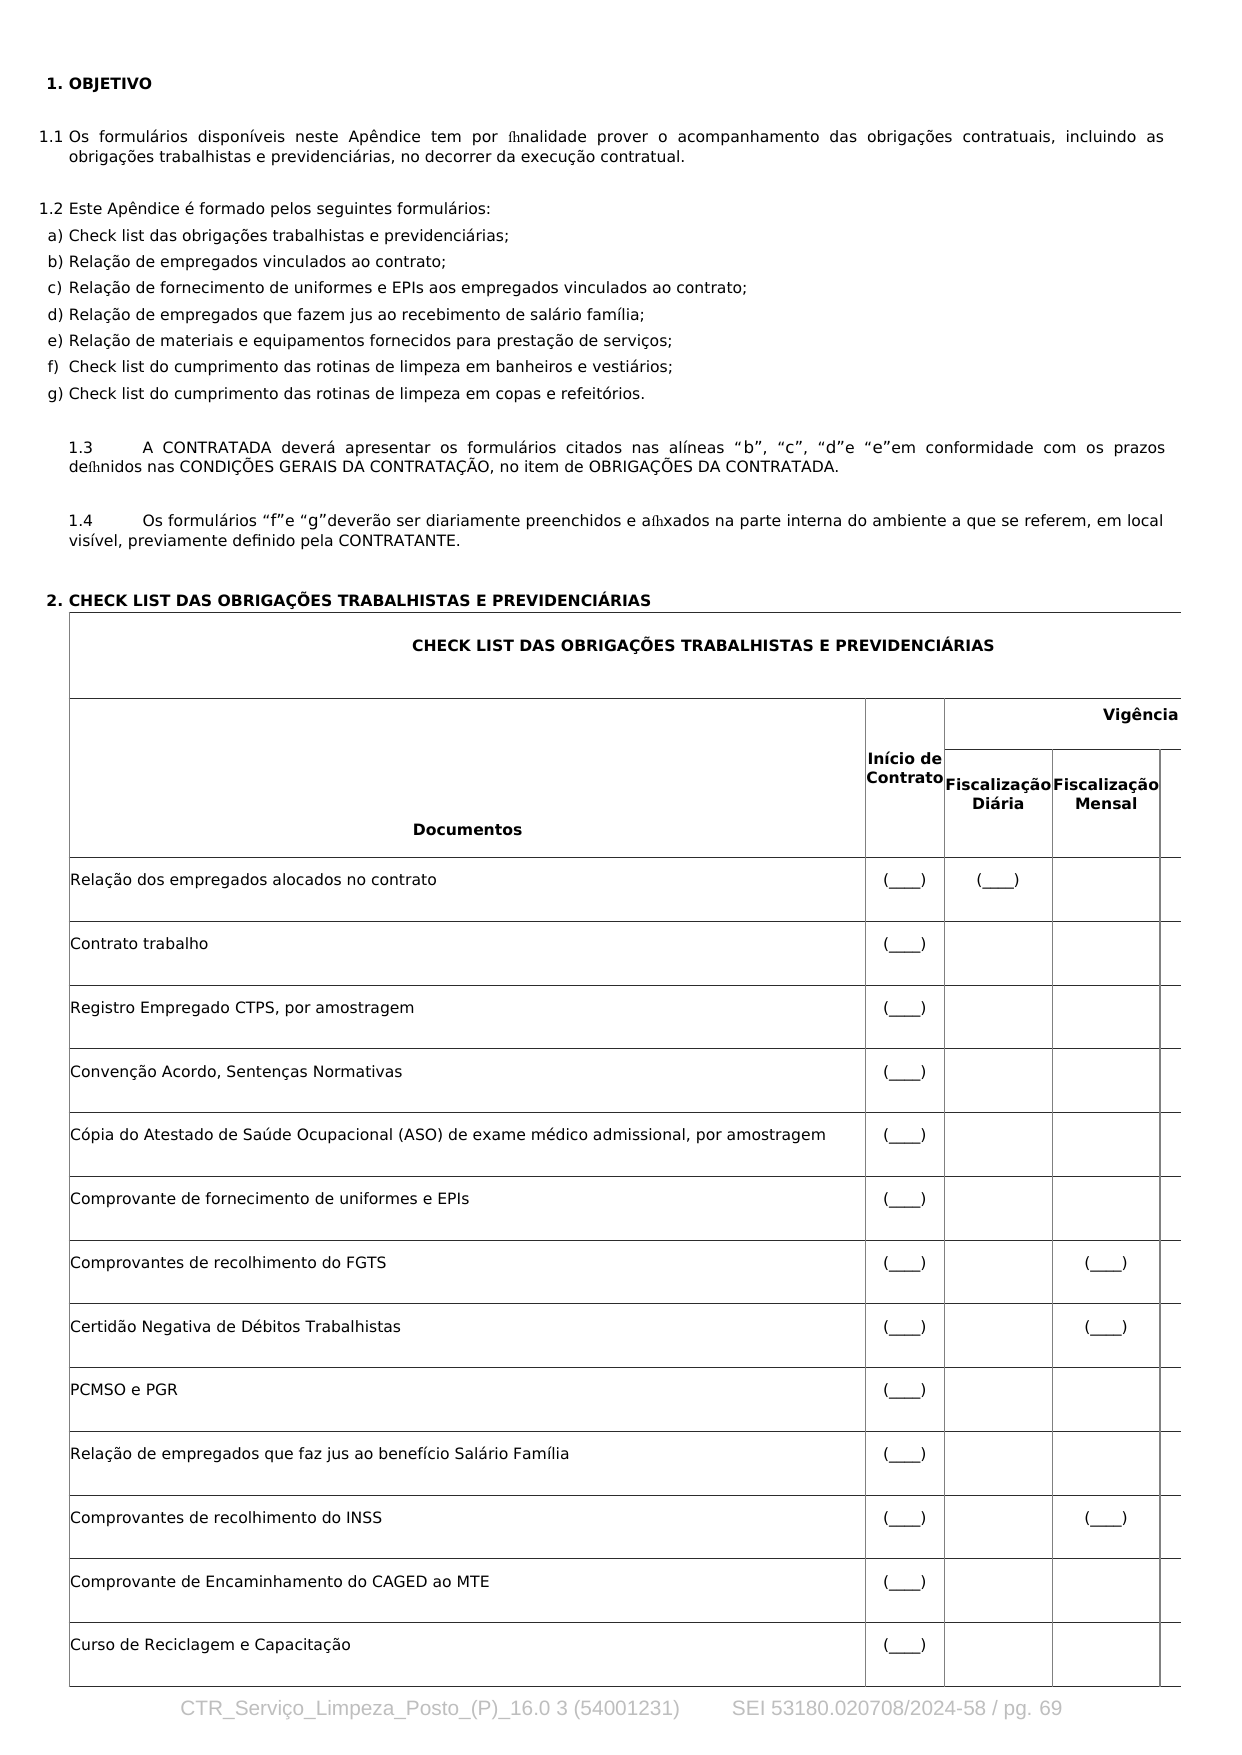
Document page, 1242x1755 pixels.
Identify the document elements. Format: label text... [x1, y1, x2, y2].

table_cell (____) [866, 1241, 944, 1303]
table_cell [945, 1241, 1052, 1303]
table_cell (____) [866, 1496, 944, 1558]
table_cell (____) [866, 1623, 944, 1686]
table_cell [945, 1368, 1052, 1431]
table_cell [1161, 1113, 1181, 1176]
table_cell [1161, 1177, 1181, 1239]
table_cell PCMSO e PGR [70, 1368, 865, 1431]
table_cell (____) [945, 858, 1052, 921]
table_cell [1053, 922, 1159, 984]
table_cell [1053, 1368, 1159, 1431]
table_header CHECK LIST DAS OBRIGAÇÕES TRABALHISTAS E PREVIDENCIÁRIAS [70, 613, 1181, 698]
list Check list das obrigações trabalhistas e previdenciárias; [47, 227, 1166, 245]
table_cell [945, 1623, 1052, 1686]
list Os formulários disponíveis neste Apêndice tem por nalidade prover o acompanhamento das obrigações contratuais, incluindo as obrigações trabalhistas e previdenciárias, no decorrer da execução contratual. [39, 128, 1166, 166]
table_cell [945, 1049, 1052, 1112]
table_cell (____) [866, 1368, 944, 1431]
list Relação de materiais e equipamentos fornecidos para prestação de serviços; [47, 332, 1166, 350]
table_cell [945, 1304, 1052, 1367]
table_cell Cópia do Atestado de Saúde Ocupacional (ASO) de exame médico admissional, por amostragem [70, 1113, 865, 1176]
table_cell Relação de empregados que faz jus ao benefício Salário Família [70, 1432, 865, 1494]
table_cell [1161, 858, 1181, 921]
table_cell (____) [866, 1113, 944, 1176]
table_cell [1161, 1432, 1181, 1494]
table_cell [945, 1496, 1052, 1558]
table_cell Documentos [70, 699, 865, 857]
table_cell (____) [866, 858, 944, 921]
table_cell [1053, 1623, 1159, 1686]
table_cell [1161, 1241, 1181, 1303]
table_cell [1161, 986, 1181, 1048]
table_cell [945, 986, 1052, 1048]
table_cell [1053, 1113, 1159, 1176]
table_cell [1161, 1623, 1181, 1686]
table_cell [1161, 1496, 1181, 1558]
table_cell (____) [1053, 1304, 1159, 1367]
table_cell Início de Contrato [866, 699, 944, 857]
table_cell Certidão Negativa de Débitos Trabalhistas [70, 1304, 865, 1367]
table_cell (____) [1053, 1496, 1159, 1558]
table_cell [1161, 750, 1181, 857]
table_cell [1053, 858, 1159, 921]
table_cell (____) [866, 1304, 944, 1367]
table_cell [945, 1559, 1052, 1622]
table_cell [945, 1177, 1052, 1239]
table_cell Vigência [945, 699, 1181, 749]
table_cell Convenção Acordo, Sentenças Normativas [70, 1049, 865, 1112]
table_cell [1161, 1304, 1181, 1367]
table_cell Contrato trabalho [70, 922, 865, 984]
table_cell [945, 1113, 1052, 1176]
table_cell Comprovantes de recolhimento do FGTS [70, 1241, 865, 1303]
table_cell [1161, 1559, 1181, 1622]
list CHECK LIST DAS OBRIGAÇÕES TRABALHISTAS E PREVIDENCIÁRIAS [46, 592, 1185, 611]
table_cell Comprovante de fornecimento de uniformes e EPIs [70, 1177, 865, 1239]
list Relação de fornecimento de uniformes e EPIs aos empregados vinculados ao contrato; [47, 279, 1166, 298]
list OBJETIVO [46, 75, 1185, 93]
table_cell [1053, 1432, 1159, 1494]
table_cell [945, 1432, 1052, 1494]
table_cell (____) [866, 986, 944, 1048]
list Relação de empregados vinculados ao contrato; [47, 253, 1166, 271]
list Os formulários “f”e “g”deverão ser diariamente preenchidos e axados na parte interna do ambiente a que se referem, em local visível, previamente definido pela CONTRATANTE. [68, 511, 1166, 550]
table_cell [1053, 986, 1159, 1048]
table_cell [1161, 1049, 1181, 1112]
table_cell (____) [866, 1049, 944, 1112]
table_cell Fiscalização Diária [945, 750, 1052, 857]
table_cell [1053, 1177, 1159, 1239]
table_cell [1161, 922, 1181, 984]
table_cell [1053, 1049, 1159, 1112]
table_cell (____) [866, 1177, 944, 1239]
table_cell Relação dos empregados alocados no contrato [70, 858, 865, 921]
table_cell Curso de Reciclagem e Capacitação [70, 1623, 865, 1686]
table_cell [945, 922, 1052, 984]
table_cell (____) [1053, 1241, 1159, 1303]
list Este Apêndice é formado pelos seguintes formulários: [39, 200, 1166, 218]
list Check list do cumprimento das rotinas de limpeza em banheiros e vestiários; [47, 358, 1166, 377]
table_cell (____) [866, 922, 944, 984]
table_cell Comprovantes de recolhimento do INSS [70, 1496, 865, 1558]
table_cell Registro Empregado CTPS, por amostragem [70, 986, 865, 1048]
table_cell Fiscalização Mensal [1053, 750, 1159, 857]
list Relação de empregados que fazem jus ao recebimento de salário família; [47, 306, 1166, 324]
table_cell [1161, 1368, 1181, 1431]
table_cell [1053, 1559, 1159, 1622]
list A CONTRATADA deverá apresentar os formulários citados nas alíneas “b”, “c”, “d”e “e”em conformidade com os prazos denidos nas CONDIÇÕES GERAIS DA CONTRATAÇÃO, no item de OBRIGAÇÕES DA CONTRATADA. [68, 437, 1166, 476]
table_cell (____) [866, 1432, 944, 1494]
list Check list do cumprimento das rotinas de limpeza em copas e refeitórios. [47, 385, 1166, 403]
table_cell Comprovante de Encaminhamento do CAGED ao MTE [70, 1559, 865, 1622]
table_cell (____) [866, 1559, 944, 1622]
